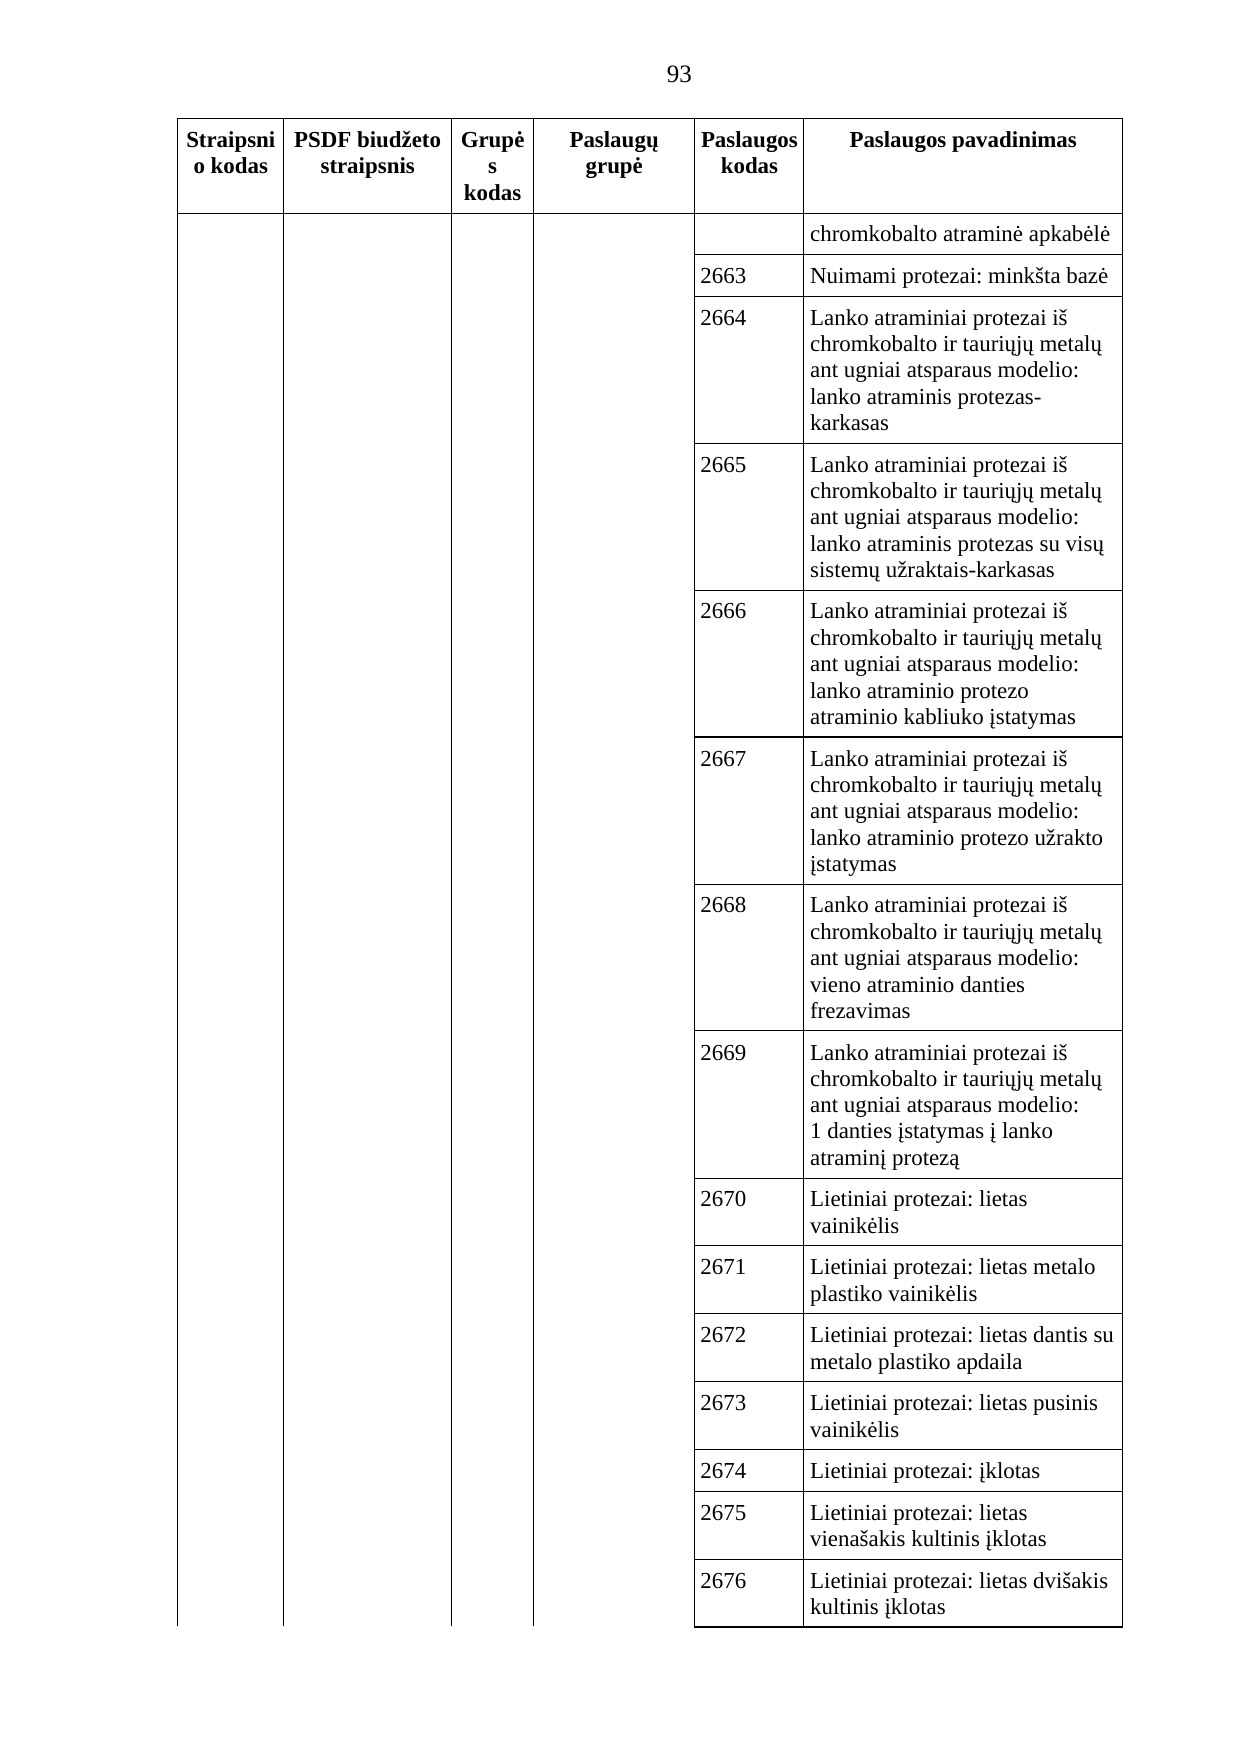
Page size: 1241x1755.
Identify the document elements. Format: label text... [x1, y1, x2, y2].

table_cell [452, 214, 533, 254]
table_cell [534, 1030, 694, 1177]
table_cell [534, 1381, 694, 1449]
table_cell Lietiniai protezai: lietas pusinis vainikėlis [804, 1382, 1122, 1449]
table_header Grupės kodas [452, 119, 533, 212]
table_header Paslaugos kodas [695, 119, 803, 212]
table_cell [284, 214, 451, 254]
table_cell [534, 1178, 694, 1245]
table_cell Lanko atraminiai protezai iš chromkobalto ir tauriųjų metalų ant ugniai atsparaus modelio: lanko atraminis protezas su visų sistemų užraktais-karkasas [804, 444, 1122, 589]
table_cell [452, 443, 533, 589]
table_cell [452, 1178, 533, 1245]
table_cell chromkobalto atraminė apkabėlė [804, 214, 1122, 254]
table_header Paslaugos pavadinimas [804, 119, 1122, 212]
table_cell 2670 [695, 1179, 803, 1245]
table_cell [452, 296, 533, 442]
table_cell 2664 [695, 297, 803, 442]
table_cell [452, 1449, 533, 1491]
table_cell [178, 884, 283, 1030]
table_cell [452, 1491, 533, 1558]
table_cell [284, 1381, 451, 1449]
table_cell [534, 736, 694, 883]
table_cell [452, 254, 533, 296]
table_cell 2665 [695, 444, 803, 589]
table_cell Lanko atraminiai protezai iš chromkobalto ir tauriųjų metalų ant ugniai atsparaus modelio: lanko atraminio protezo atraminio kabliuko įstatymas [804, 591, 1122, 736]
table_cell 2672 [695, 1314, 803, 1381]
table_cell [452, 1381, 533, 1449]
table_header Straipsnio kodas [178, 119, 283, 212]
table_cell [178, 736, 283, 883]
table_cell [178, 590, 283, 736]
table_cell [534, 1245, 694, 1313]
table_cell [284, 1178, 451, 1245]
table_cell [178, 1313, 283, 1381]
table_cell [534, 1491, 694, 1558]
table_cell 2667 [695, 738, 803, 883]
table_cell [534, 296, 694, 442]
table_cell [178, 1178, 283, 1245]
table_cell Lietiniai protezai: lietas vienašakis kultinis įklotas [804, 1492, 1122, 1558]
table_cell Lanko atraminiai protezai iš chromkobalto ir tauriųjų metalų ant ugniai atsparaus modelio: lanko atraminio protezo užrakto įstatymas [804, 738, 1122, 883]
table_cell [178, 1449, 283, 1491]
table_cell [452, 1245, 533, 1313]
table_cell [178, 1030, 283, 1177]
table_cell 2674 [695, 1450, 803, 1491]
table_cell 2673 [695, 1382, 803, 1449]
table_cell [452, 1030, 533, 1177]
table_cell [284, 1559, 451, 1626]
table_cell [534, 1313, 694, 1381]
table_cell [695, 214, 803, 254]
table_cell [178, 296, 283, 442]
table_cell 2676 [695, 1560, 803, 1626]
table_cell Lietiniai protezai: lietas vainikėlis [804, 1179, 1122, 1245]
table_cell [178, 1245, 283, 1313]
table_cell [284, 1245, 451, 1313]
table_cell [178, 1491, 283, 1558]
table_cell Lanko atraminiai protezai iš chromkobalto ir tauriųjų metalų ant ugniai atsparaus modelio: lanko atraminis protezas-karkasas [804, 297, 1122, 442]
table_cell 2675 [695, 1492, 803, 1558]
table_cell [178, 1381, 283, 1449]
table_cell [284, 736, 451, 883]
table_cell [534, 443, 694, 589]
table_cell [534, 590, 694, 736]
table_cell [534, 1559, 694, 1626]
table_cell Lietiniai protezai: lietas dantis su metalo plastiko apdaila [804, 1314, 1122, 1381]
table_cell [452, 590, 533, 736]
table_cell [452, 1559, 533, 1626]
table_cell 2671 [695, 1246, 803, 1313]
table_cell [534, 884, 694, 1030]
table_cell [178, 443, 283, 589]
table_cell Lanko atraminiai protezai iš chromkobalto ir tauriųjų metalų ant ugniai atsparaus modelio: 1 danties įstatymas į lanko atraminį protezą [804, 1031, 1122, 1177]
table_cell [534, 1449, 694, 1491]
table_cell 2668 [695, 885, 803, 1030]
table_cell [284, 1491, 451, 1558]
table_cell [284, 254, 451, 296]
table_cell [284, 1449, 451, 1491]
table_cell [178, 1559, 283, 1626]
table_cell [284, 590, 451, 736]
table_cell Lietiniai protezai: lietas metalo plastiko vainikėlis [804, 1246, 1122, 1313]
table_cell [452, 736, 533, 883]
table_cell Lanko atraminiai protezai iš chromkobalto ir tauriųjų metalų ant ugniai atsparaus modelio: vieno atraminio danties frezavimas [804, 885, 1122, 1030]
table_cell Lietiniai protezai: įklotas [804, 1450, 1122, 1491]
table_cell [452, 1313, 533, 1381]
table_cell 2666 [695, 591, 803, 736]
table_cell [534, 214, 694, 254]
table_header PSDF biudžeto straipsnis [284, 119, 451, 212]
table_cell [284, 1313, 451, 1381]
table_cell [452, 884, 533, 1030]
table_cell [534, 254, 694, 296]
table_cell Lietiniai protezai: lietas dvišakis kultinis įklotas [804, 1560, 1122, 1626]
table_header Paslaugų grupė [534, 119, 694, 212]
table_cell [284, 296, 451, 442]
table_cell [178, 254, 283, 296]
table_cell Nuimami protezai: minkšta bazė [804, 255, 1122, 296]
table_cell [178, 214, 283, 254]
table_cell [284, 1030, 451, 1177]
table_cell [284, 884, 451, 1030]
table_cell [284, 443, 451, 589]
table_cell 2663 [695, 255, 803, 296]
table_cell 2669 [695, 1031, 803, 1177]
